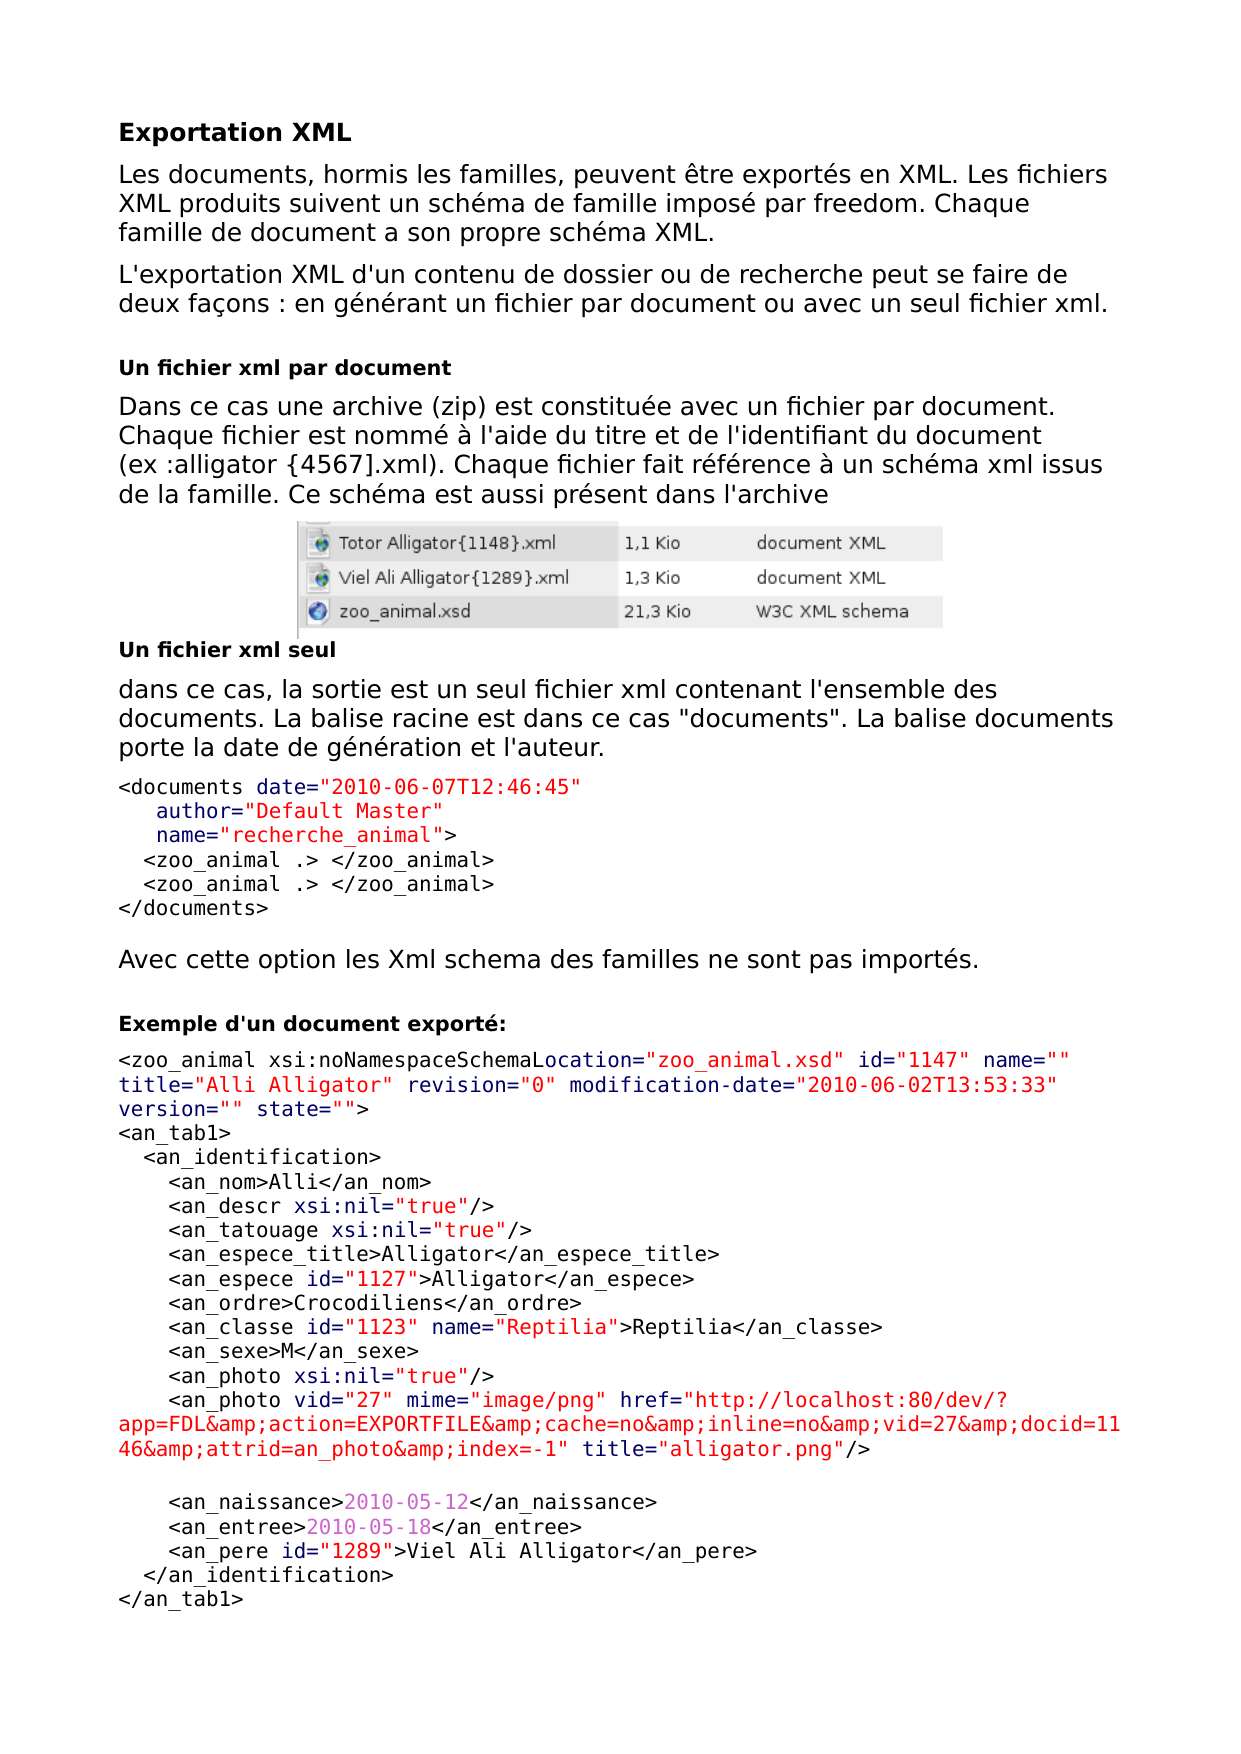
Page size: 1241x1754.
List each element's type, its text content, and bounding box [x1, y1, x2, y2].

text <an_identification> [118, 1145, 1122, 1170]
text dans ce cas, la sortie est un seul fichier xml contenant l'ensemble des documents. La balise racine est dans ce cas "documents". La balise documents porte la date de génération et l'auteur. [118, 675, 1122, 762]
text <an_sexe>M</an_sexe> [118, 1339, 1122, 1364]
subtitle Exportation XML [118, 118, 1122, 147]
text name="recherche_animal"> [118, 823, 1122, 848]
text author="Default Master" [118, 799, 1122, 823]
text <an_naissance>2010-05-12</an_naissance> [118, 1490, 1122, 1515]
text <an_tatouage xsi:nil="true"/> [118, 1218, 1122, 1242]
text <zoo_animal .> </zoo_animal> [118, 872, 1122, 896]
subtitle Un fichier xml seul [118, 639, 1122, 662]
text <an_photo xsi:nil="true"/> [118, 1364, 1122, 1388]
text <documents date="2010-06-07T12:46:45" [118, 775, 1122, 799]
text <an_entree>2010-05-18</an_entree> [118, 1515, 1122, 1539]
text <an_photo vid="27" mime="image/png" href="http://localhost:80/dev/?app=FDL&amp;action=EXPORTFILE&amp;cache=no&amp;inline=no&amp;vid=27&amp;docid=1146&amp;attrid=an_photo&amp;index=-1" title="alligator.png"/> [118, 1388, 1122, 1461]
text <zoo_animal xsi:noNamespaceSchemaLocation="zoo_animal.xsd" id="1147" name="" title="Alli Alligator" revision="0" modification-date="2010-06-02T13:53:33" version="" state=""> [118, 1048, 1122, 1121]
text <an_nom>Alli</an_nom> [118, 1170, 1122, 1194]
text Les documents, hormis les familles, peuvent être exportés en XML. Les fichiers XML produits suivent un schéma de famille imposé par freedom. Chaque famille de document a son propre schéma XML. [118, 160, 1122, 247]
text <an_descr xsi:nil="true"/> [118, 1194, 1122, 1218]
text <an_espece_title>Alligator</an_espece_title> [118, 1242, 1122, 1267]
subtitle Un fichier xml par document [118, 356, 1122, 380]
text Avec cette option les Xml schema des familles ne sont pas importés. [118, 945, 1122, 974]
text L'exportation XML d'un contenu de dossier ou de recherche peut se faire de deux façons : en générant un fichier par document ou avec un seul fichier xml. [118, 260, 1122, 318]
text <an_espece id="1127">Alligator</an_espece> [118, 1267, 1122, 1291]
text Dans ce cas une archive (zip) est constituée avec un fichier par document. Chaque fichier est nommé à l'aide du titre et de l'identifiant du document (ex :alligator {4567].xml). Chaque fichier fait référence à un schéma xml issus de la famille. Ce schéma est aussi présent dans l'archive [118, 392, 1122, 509]
text <an_tab1> [118, 1121, 1122, 1145]
text </an_tab1> [118, 1587, 1122, 1612]
text </documents> [118, 896, 1122, 921]
text <an_ordre>Crocodiliens</an_ordre> [118, 1291, 1122, 1315]
text </an_identification> [118, 1563, 1122, 1587]
text <an_classe id="1123" name="Reptilia">Reptilia</an_classe> [118, 1315, 1122, 1339]
text <zoo_animal .> </zoo_animal> [118, 848, 1122, 872]
subtitle Exemple d'un document exporté: [118, 1012, 1122, 1036]
picture [297, 521, 943, 639]
text <an_pere id="1289">Viel Ali Alligator</an_pere> [118, 1539, 1122, 1563]
